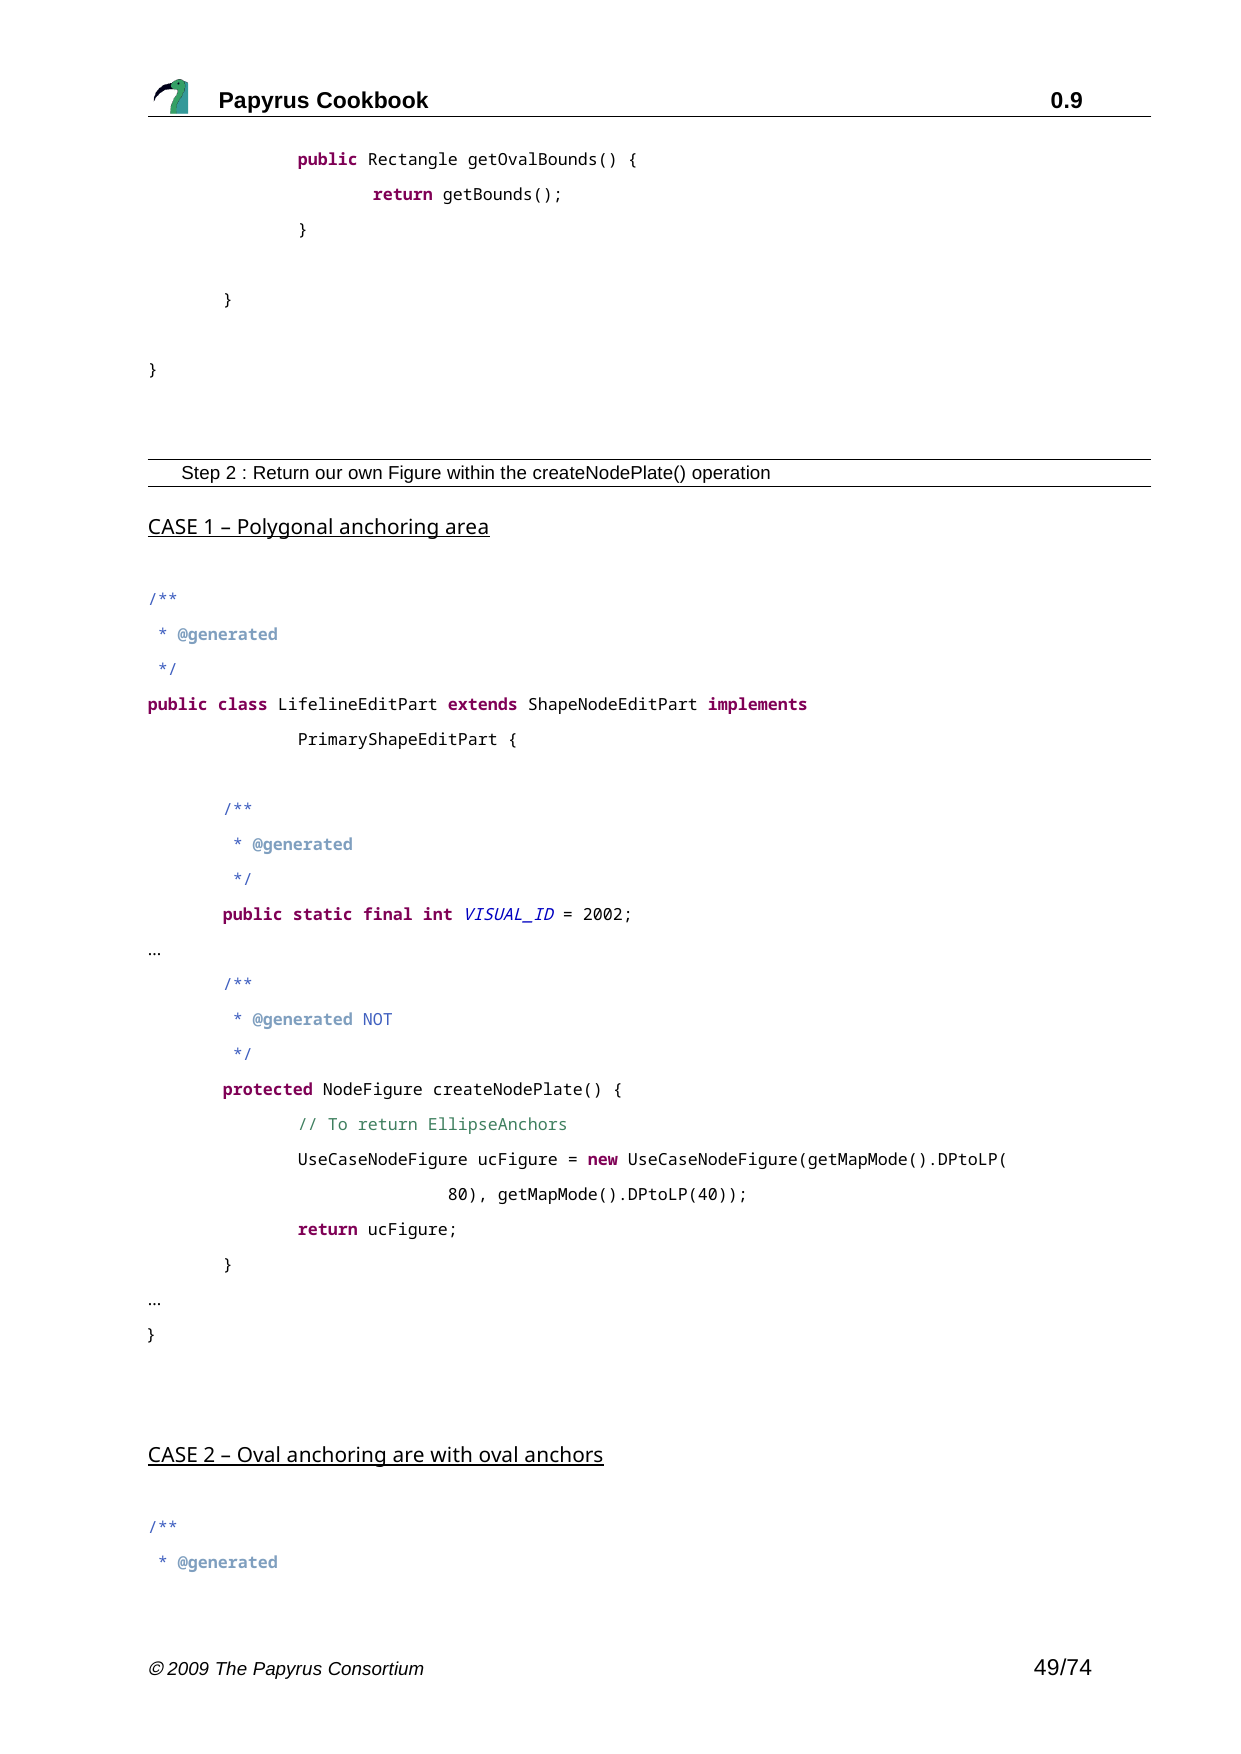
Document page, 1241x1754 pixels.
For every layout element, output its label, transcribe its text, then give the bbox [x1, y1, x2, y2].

text protected NodeFigure createNodePlate() { [148, 1078, 1151, 1100]
text public static final int VISUAL_ID = 2002; [148, 903, 1151, 925]
text } [148, 218, 1151, 240]
text PrimaryShapeEditPart { [148, 728, 1151, 750]
text } [148, 1253, 1151, 1275]
text } [148, 358, 1151, 380]
text return getBounds(); [148, 183, 1151, 205]
text ... [148, 1288, 1151, 1310]
text 80), getMapMode().DPtoLP(40)); [148, 1183, 1151, 1205]
text public class LifelineEditPart extends ShapeNodeEditPart implements [148, 693, 1151, 715]
text */ [148, 1043, 1151, 1065]
text /** [148, 973, 1151, 995]
subtitle Step 2 : Return our own Figure within the createNodePlate() operation [148, 460, 1151, 486]
text } [148, 1323, 1151, 1345]
text public Rectangle getOvalBounds() { [148, 148, 1151, 170]
text * @generated [148, 833, 1151, 855]
text */ [148, 658, 1151, 680]
picture [153, 79, 189, 114]
text /** [148, 1516, 1151, 1538]
text // To return EllipseAnchors [148, 1113, 1151, 1135]
text return ucFigure; [148, 1218, 1151, 1240]
text /** [148, 798, 1151, 820]
text UseCaseNodeFigure ucFigure = new UseCaseNodeFigure(getMapMode().DPtoLP( [148, 1148, 1151, 1170]
text */ [148, 868, 1151, 890]
text CASE 1 – Polygonal anchoring area [148, 512, 1151, 540]
text * @generated [148, 623, 1151, 645]
text * @generated [148, 1551, 1151, 1573]
text ... [148, 938, 1151, 960]
text /** [148, 588, 1151, 610]
text * @generated NOT [148, 1008, 1151, 1030]
text } [148, 288, 1151, 310]
text CASE 2 – Oval anchoring are with oval anchors [148, 1440, 1151, 1468]
